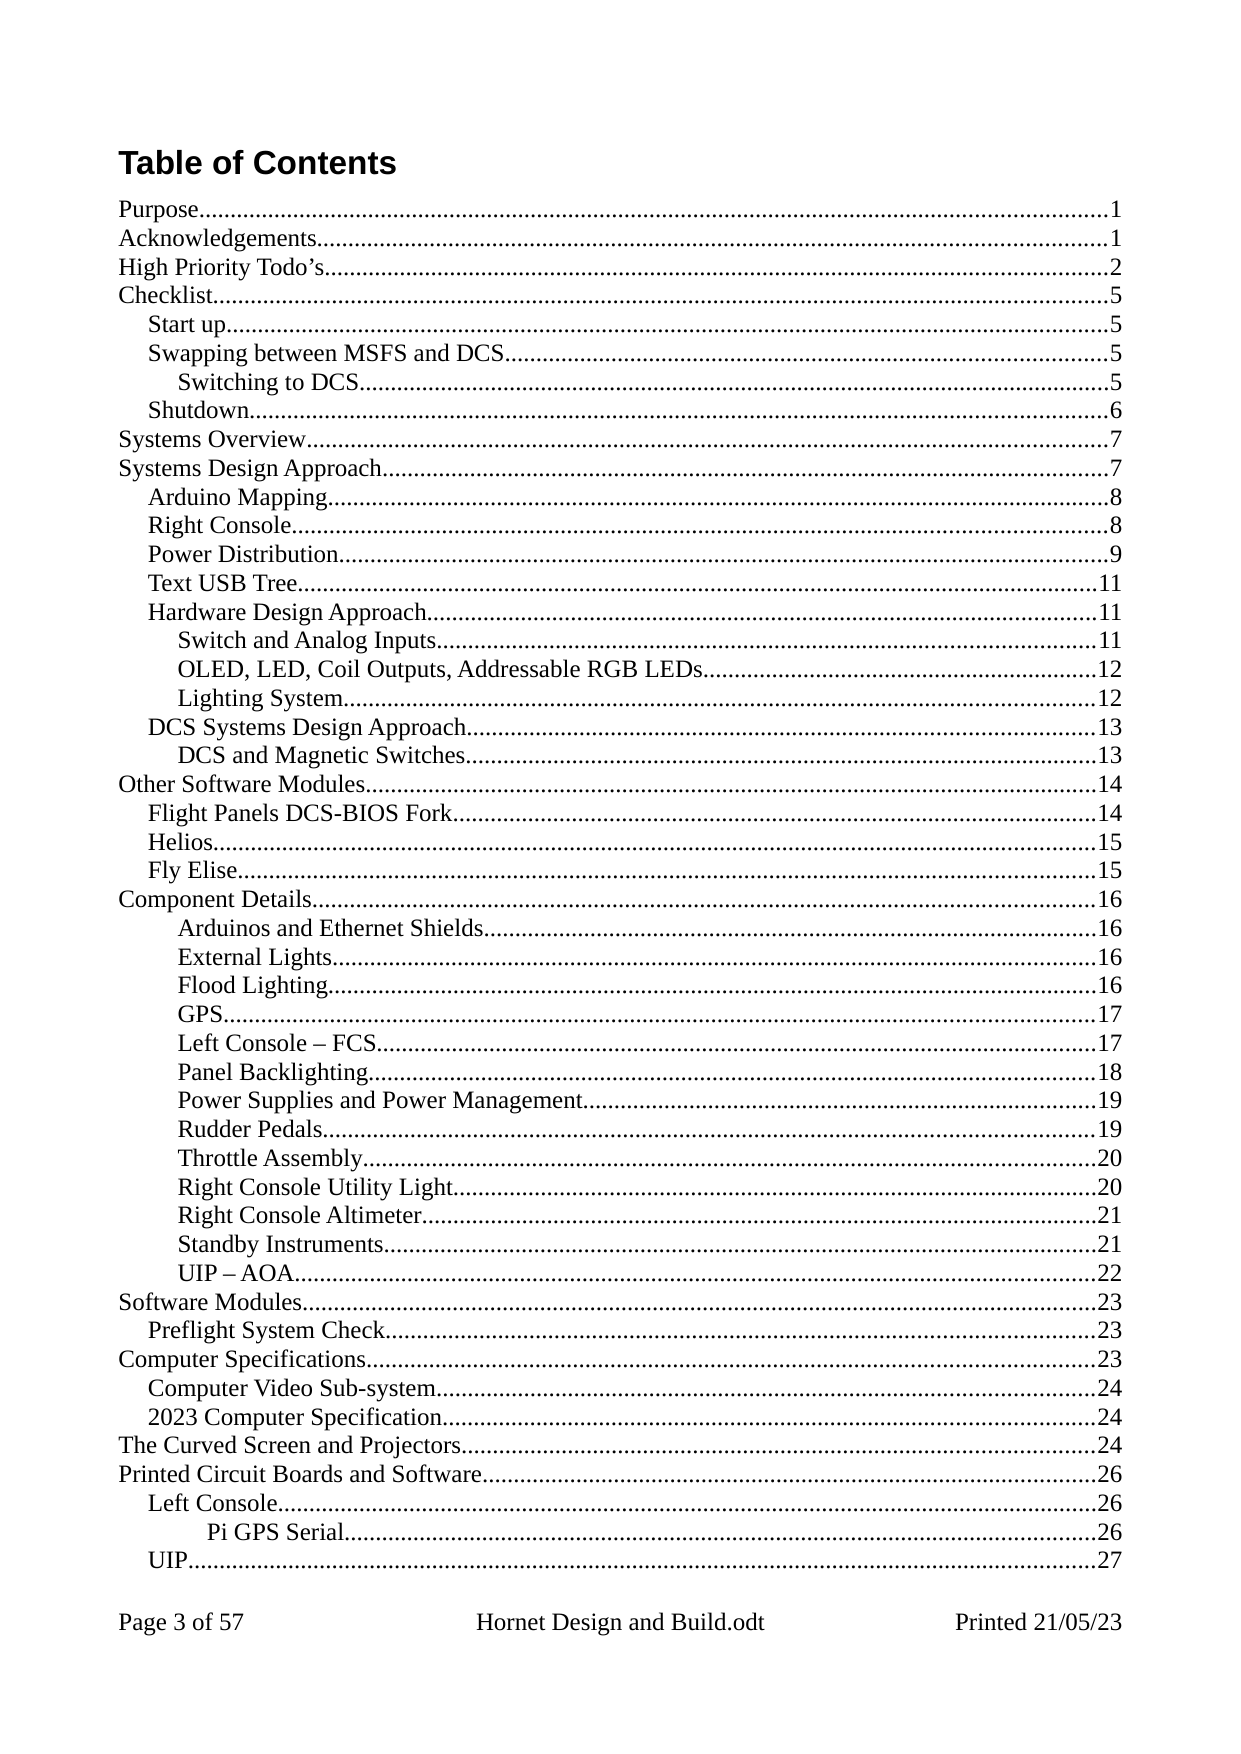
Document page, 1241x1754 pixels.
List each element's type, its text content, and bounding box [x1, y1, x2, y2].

text Acknowledgements 1 [118, 223, 1122, 252]
text Swapping between MSFS and DCS 5 [148, 338, 1122, 367]
text DCS and Magnetic Switches 13 [177, 740, 1122, 769]
text Start up 5 [148, 309, 1122, 338]
text Rudder Pedals 19 [177, 1114, 1122, 1143]
text External Lights 16 [177, 942, 1122, 970]
text Text USB Tree 11 [148, 568, 1122, 597]
text Software Modules 23 [118, 1287, 1122, 1315]
text Printed Circuit Boards and Software 26 [118, 1459, 1122, 1488]
text Component Details 16 [118, 884, 1122, 913]
text Helios 15 [148, 827, 1122, 855]
text Right Console Utility Light 20 [177, 1172, 1122, 1200]
text Shutdown 6 [148, 395, 1122, 424]
text Pi GPS Serial 26 [207, 1517, 1122, 1545]
text Switching to DCS 5 [177, 367, 1122, 395]
text OLED, LED, Coil Outputs, Addressable RGB LEDs 12 [177, 654, 1122, 683]
text Flood Lighting 16 [177, 970, 1122, 999]
text Systems Overview 7 [118, 424, 1122, 453]
text Switch and Analog Inputs 11 [177, 625, 1122, 654]
subtitle Table of Contents [118, 143, 1122, 182]
text GPS 17 [177, 999, 1122, 1028]
text Flight Panels DCS-BIOS Fork 14 [148, 798, 1122, 827]
text Systems Design Approach 7 [118, 453, 1122, 482]
text 2023 Computer Specification 24 [148, 1402, 1122, 1430]
text Right Console Altimeter 21 [177, 1200, 1122, 1229]
text Hardware Design Approach 11 [148, 597, 1122, 625]
text Lighting System 12 [177, 683, 1122, 712]
text Standby Instruments 21 [177, 1229, 1122, 1258]
text High Priority Todo’s 2 [118, 252, 1122, 280]
text Power Supplies and Power Management 19 [177, 1085, 1122, 1114]
text Power Distribution 9 [148, 539, 1122, 568]
text Checklist 5 [118, 280, 1122, 309]
text Computer Specifications 23 [118, 1344, 1122, 1373]
text UIP – AOA 22 [177, 1258, 1122, 1287]
text Arduinos and Ethernet Shields 16 [177, 913, 1122, 942]
text Throttle Assembly 20 [177, 1143, 1122, 1172]
text Fly Elise 15 [148, 855, 1122, 884]
text Left Console – FCS 17 [177, 1028, 1122, 1057]
text The Curved Screen and Projectors 24 [118, 1430, 1122, 1459]
text Computer Video Sub-system 24 [148, 1373, 1122, 1402]
text Left Console 26 [148, 1488, 1122, 1517]
text UIP 27 [148, 1545, 1122, 1574]
text Right Console 8 [148, 510, 1122, 539]
text Purpose 1 [118, 194, 1122, 223]
text Other Software Modules 14 [118, 769, 1122, 798]
text Preflight System Check 23 [148, 1315, 1122, 1344]
text Arduino Mapping 8 [148, 482, 1122, 510]
text DCS Systems Design Approach 13 [148, 712, 1122, 740]
text Panel Backlighting 18 [177, 1057, 1122, 1085]
